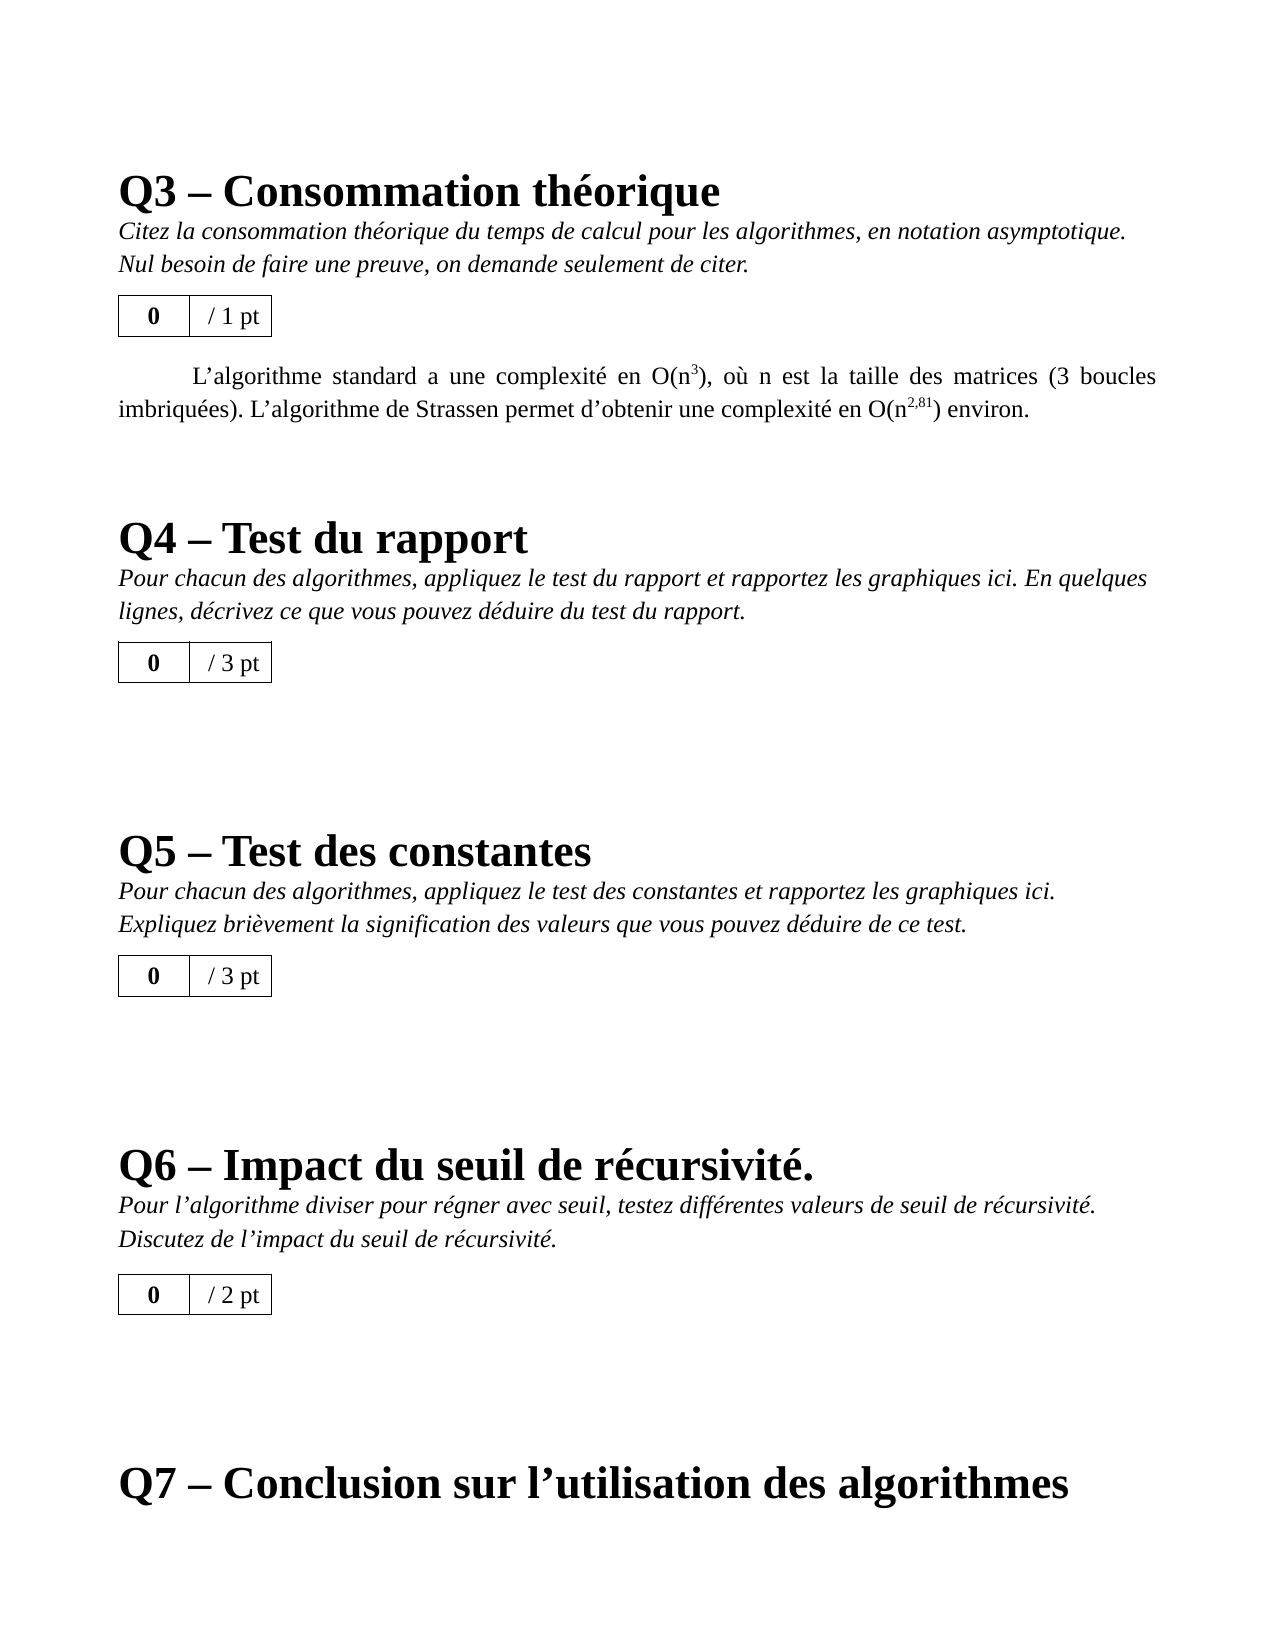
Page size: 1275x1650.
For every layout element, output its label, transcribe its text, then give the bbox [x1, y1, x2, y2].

subtitle Q6 – Impact du seuil de récursivité. [118, 1137, 1157, 1190]
table_header 0 [119, 956, 189, 996]
subtitle Pour chacun des algorithmes, appliquez le test des constantes et rapportez les graphiques ici. Expliquez brièvement la signification des valeurs que vous pouvez déduire de ce test. [118, 876, 1157, 938]
subtitle Q4 – Test du rapport [118, 510, 1157, 563]
text Pour l’algorithme diviser pour régner avec seuil, testez différentes valeurs de seuil de récursivité. Discutez de l’impact du seuil de récursivité. [118, 1190, 1157, 1253]
subtitle Q7 – Conclusion sur l’utilisation des algorithmes [118, 1456, 1157, 1508]
subtitle Q5 – Test des constantes [118, 824, 1157, 876]
table_header 0 [119, 643, 189, 682]
table_header 0 [119, 296, 189, 336]
text Citez la consommation théorique du temps de calcul pour les algorithmes, en notation asymptotique. Nul besoin de faire une preuve, on demande seulement de citer. [118, 216, 1157, 278]
table_header / 2 pt [190, 1275, 271, 1314]
table_header / 3 pt [190, 956, 271, 996]
table_header 0 [119, 1275, 189, 1314]
text Pour chacun des algorithmes, appliquez le test du rapport et rapportez les graphiques ici. En quelques lignes, décrivez ce que vous pouvez déduire du test du rapport. [118, 563, 1157, 625]
table_header / 1 pt [190, 296, 271, 336]
subtitle Q3 – Consommation théorique [118, 164, 1157, 216]
table_header / 3 pt [190, 643, 271, 682]
text L’algorithme standard a une complexité en O(n3), où n est la taille des matrices (3 boucles imbriquées). L’algorithme de Strassen permet d’obtenir une complexité en O(n2,81) environ. [118, 361, 1157, 423]
